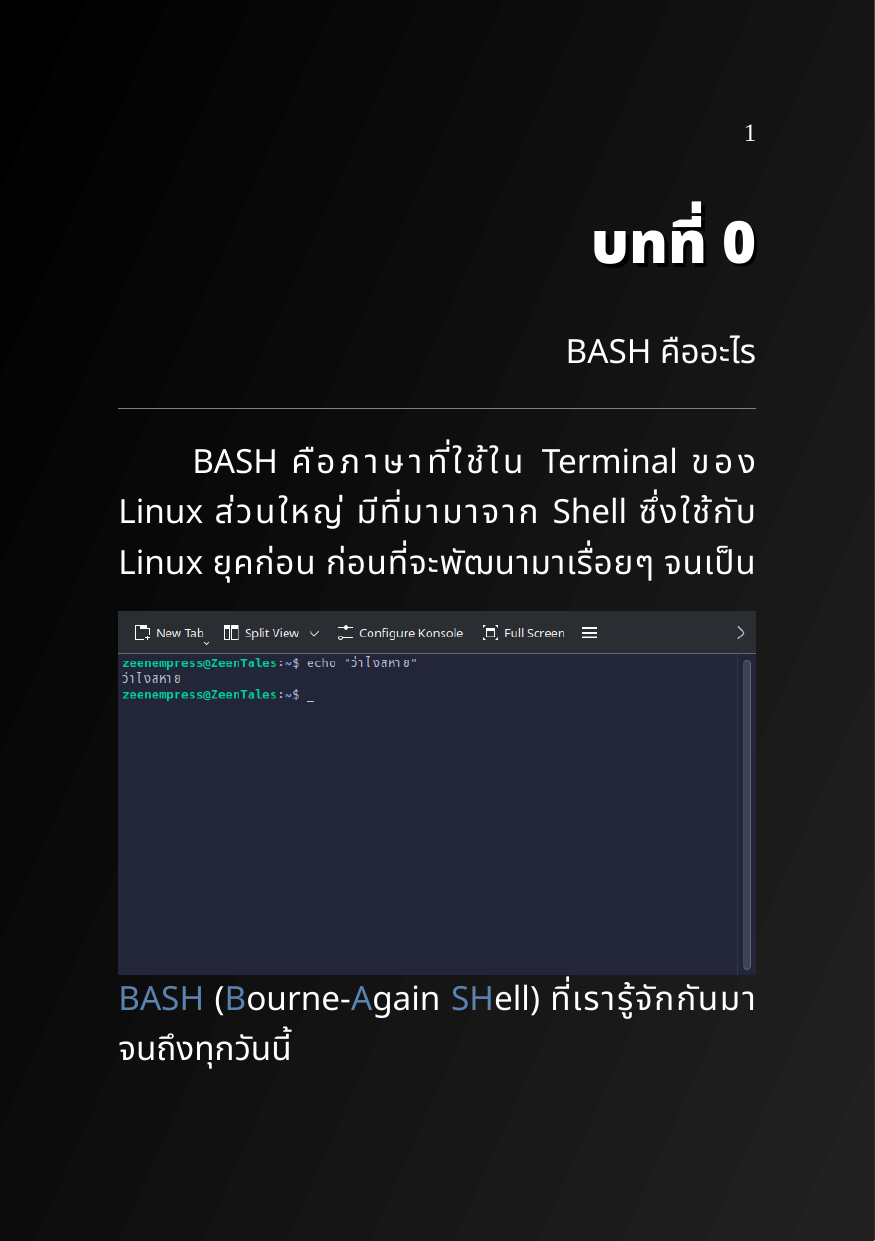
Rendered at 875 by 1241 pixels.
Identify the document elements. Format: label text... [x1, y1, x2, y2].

text BASH (Bourne-Again SHell) ที่เรารู้จักกันมาจนถึงทุกวันนี้ [118, 975, 756, 1076]
subtitle BASH คืออะไร [118, 327, 756, 378]
title บทที่ 0 [118, 201, 756, 290]
picture [118, 611, 756, 975]
text BASH คือภาษาที่ใช้ใน Terminal ของ Linux ส่วนใหญ่ มีที่มามาจาก Shell ซึ่งใช้กับ Linux ยุคก่อน ก่อนที่จะพัฒนามาเรื่อยๆ จนเป็น [118, 438, 756, 611]
